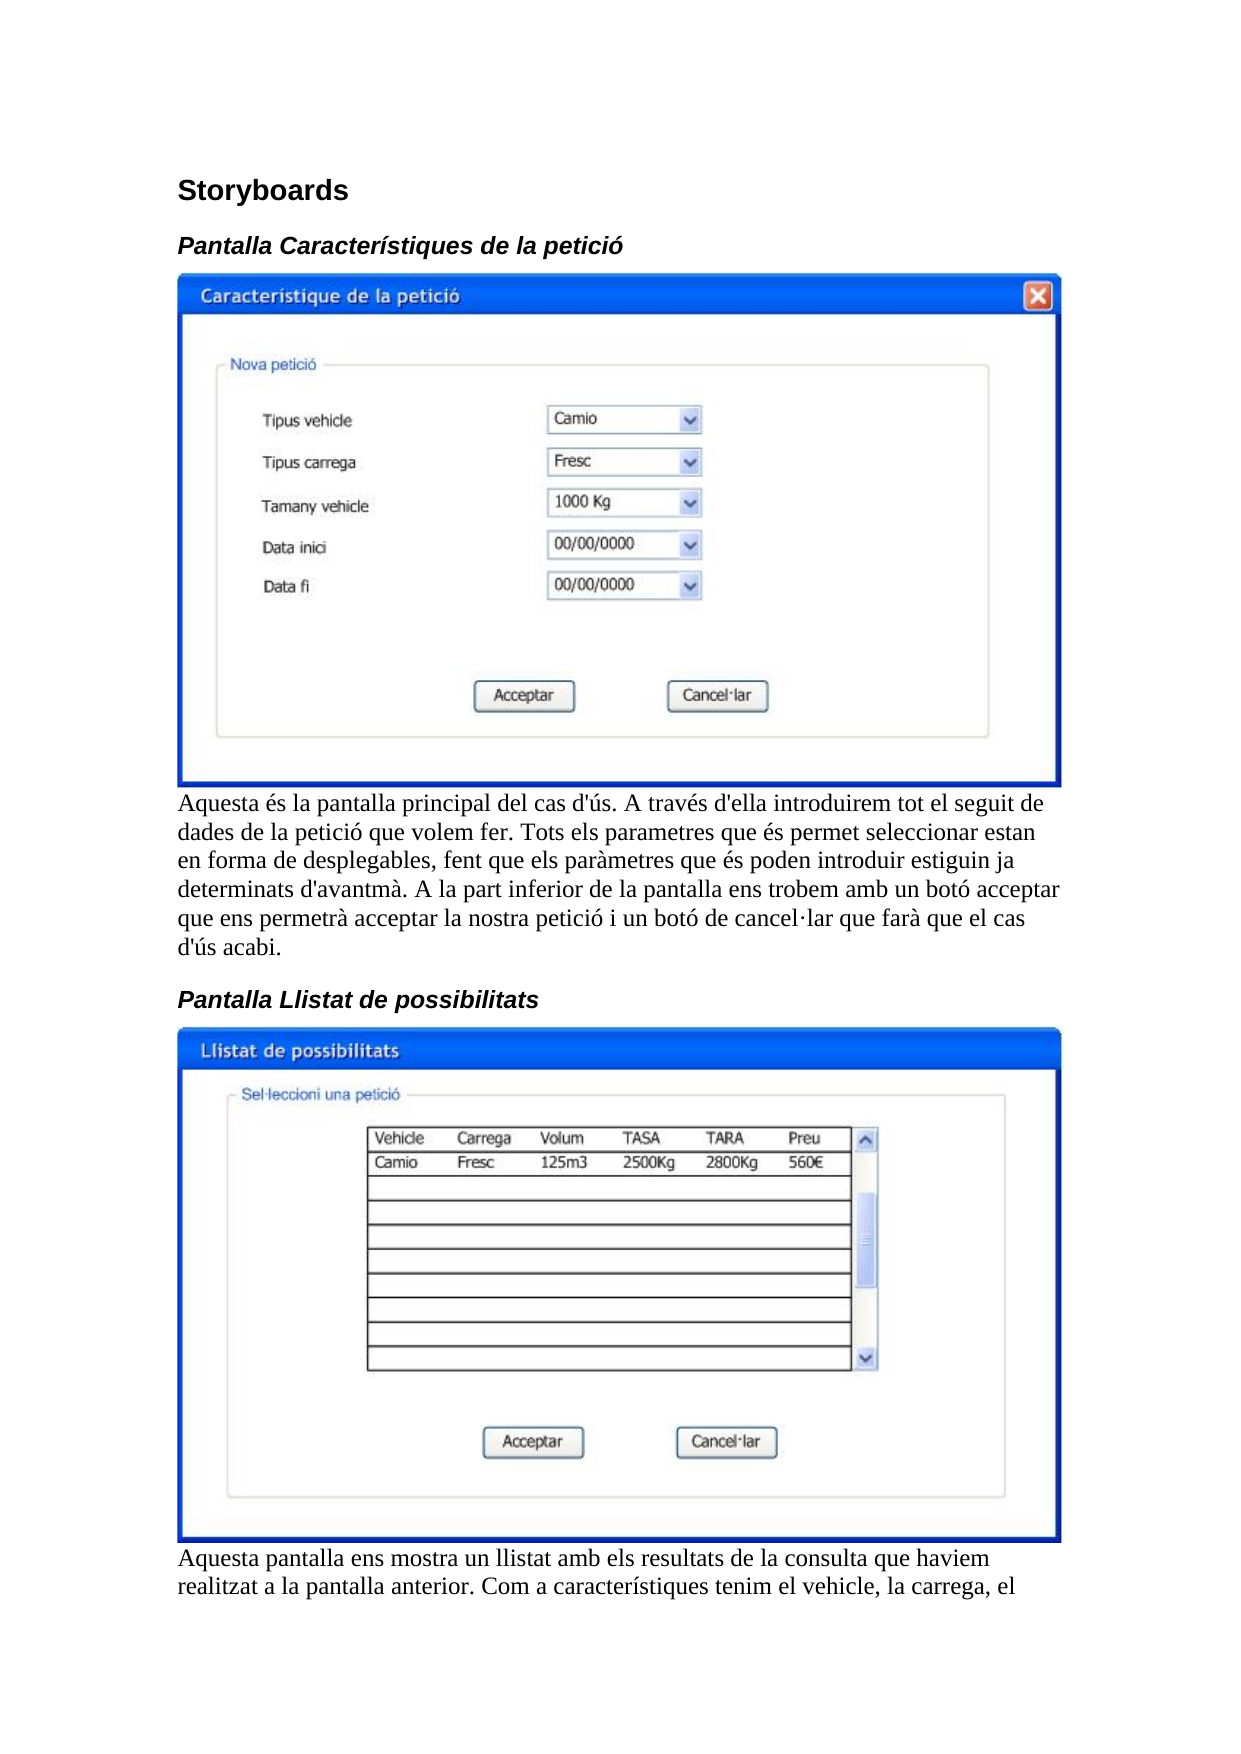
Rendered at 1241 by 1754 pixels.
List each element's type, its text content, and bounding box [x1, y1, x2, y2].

subtitle Storyboards [177, 173, 1063, 206]
subtitle Pantalla Característiques de la petició [177, 231, 1063, 260]
picture [177, 1026, 1063, 1543]
text Aquesta pantalla ens mostra un llistat amb els resultats de la consulta que haviem realitzat a la pantalla anterior. Com a característiques tenim el vehicle, la carrega, el [177, 1543, 1063, 1600]
subtitle Pantalla Llistat de possibilitats [177, 986, 1063, 1014]
picture [177, 272, 1063, 789]
text Aquesta és la pantalla principal del cas d'ús. A través d'ella introduirem tot el seguit de dades de la petició que volem fer. Tots els parametres que és permet seleccionar estan en forma de desplegables, fent que els paràmetres que és poden introduir estiguin ja determinats d'avantmà. A la part inferior de la pantalla ens trobem amb un botó acceptar que ens permetrà acceptar la nostra petició i un botó de cancel·lar que farà que el cas d'ús acabi. [177, 789, 1063, 961]
